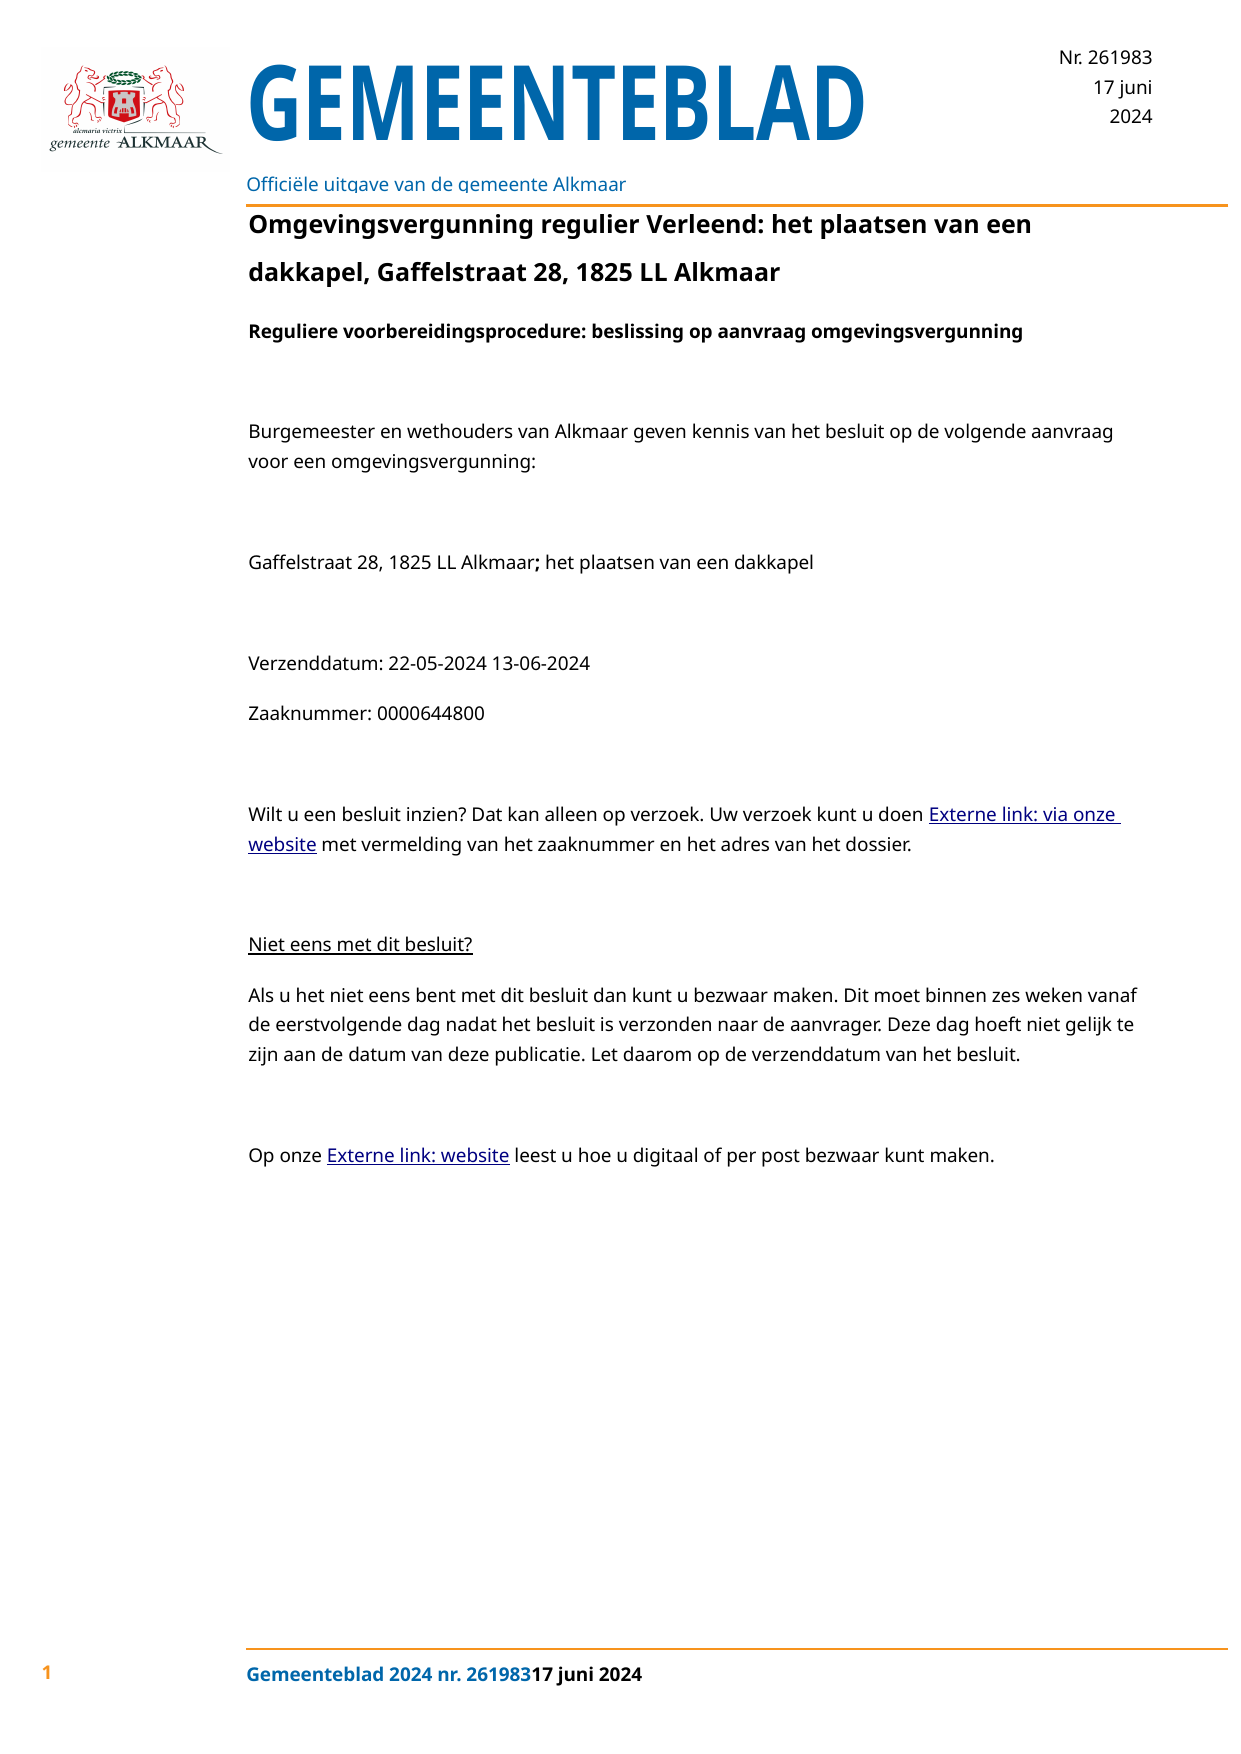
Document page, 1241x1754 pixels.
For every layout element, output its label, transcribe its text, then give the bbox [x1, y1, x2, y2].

text Op onze Externe link: website leest u hoe u digitaal of per post bezwaar kunt maken. [248, 1142, 1152, 1168]
text Niet eens met dit besluit? [248, 932, 1152, 957]
text Burgemeester en wethouders van Alkmaar geven kennis van het besluit op de volgende aanvraag voor een omgevingsvergunning: [248, 419, 1152, 474]
picture [41, 47, 231, 172]
text Verzenddatum: 22-05-2024 13-06-2024 [248, 650, 1152, 676]
text Als u het niet eens bent met dit besluit dan kunt u bezwaar maken. Dit moet binnen zes weken vanaf de eerstvolgende dag nadat het besluit is verzonden naar de aanvrager. Deze dag hoeft niet gelijk te zijn aan de datum van deze publicatie. Let daarom op de verzenddatum van het besluit. [248, 982, 1152, 1067]
text Omgevingsvergunning regulier Verleend: het plaatsen van een dakkapel, Gaffelstraat 28, 1825 LL Alkmaar [248, 207, 1152, 288]
text Reguliere voorbereidingsprocedure: beslissing op aanvraag omgevingsvergunning [248, 318, 1152, 344]
text Gaffelstraat 28, 1825 LL Alkmaar; het plaatsen van een dakkapel [248, 549, 1152, 575]
text Wilt u een besluit inzien? Dat kan alleen op verzoek. Uw verzoek kunt u doen Externe link: via onze website met vermelding van het zaaknummer en het adres van het dossier. [248, 801, 1152, 857]
text Zaaknummer: 0000644800 [248, 700, 1152, 726]
